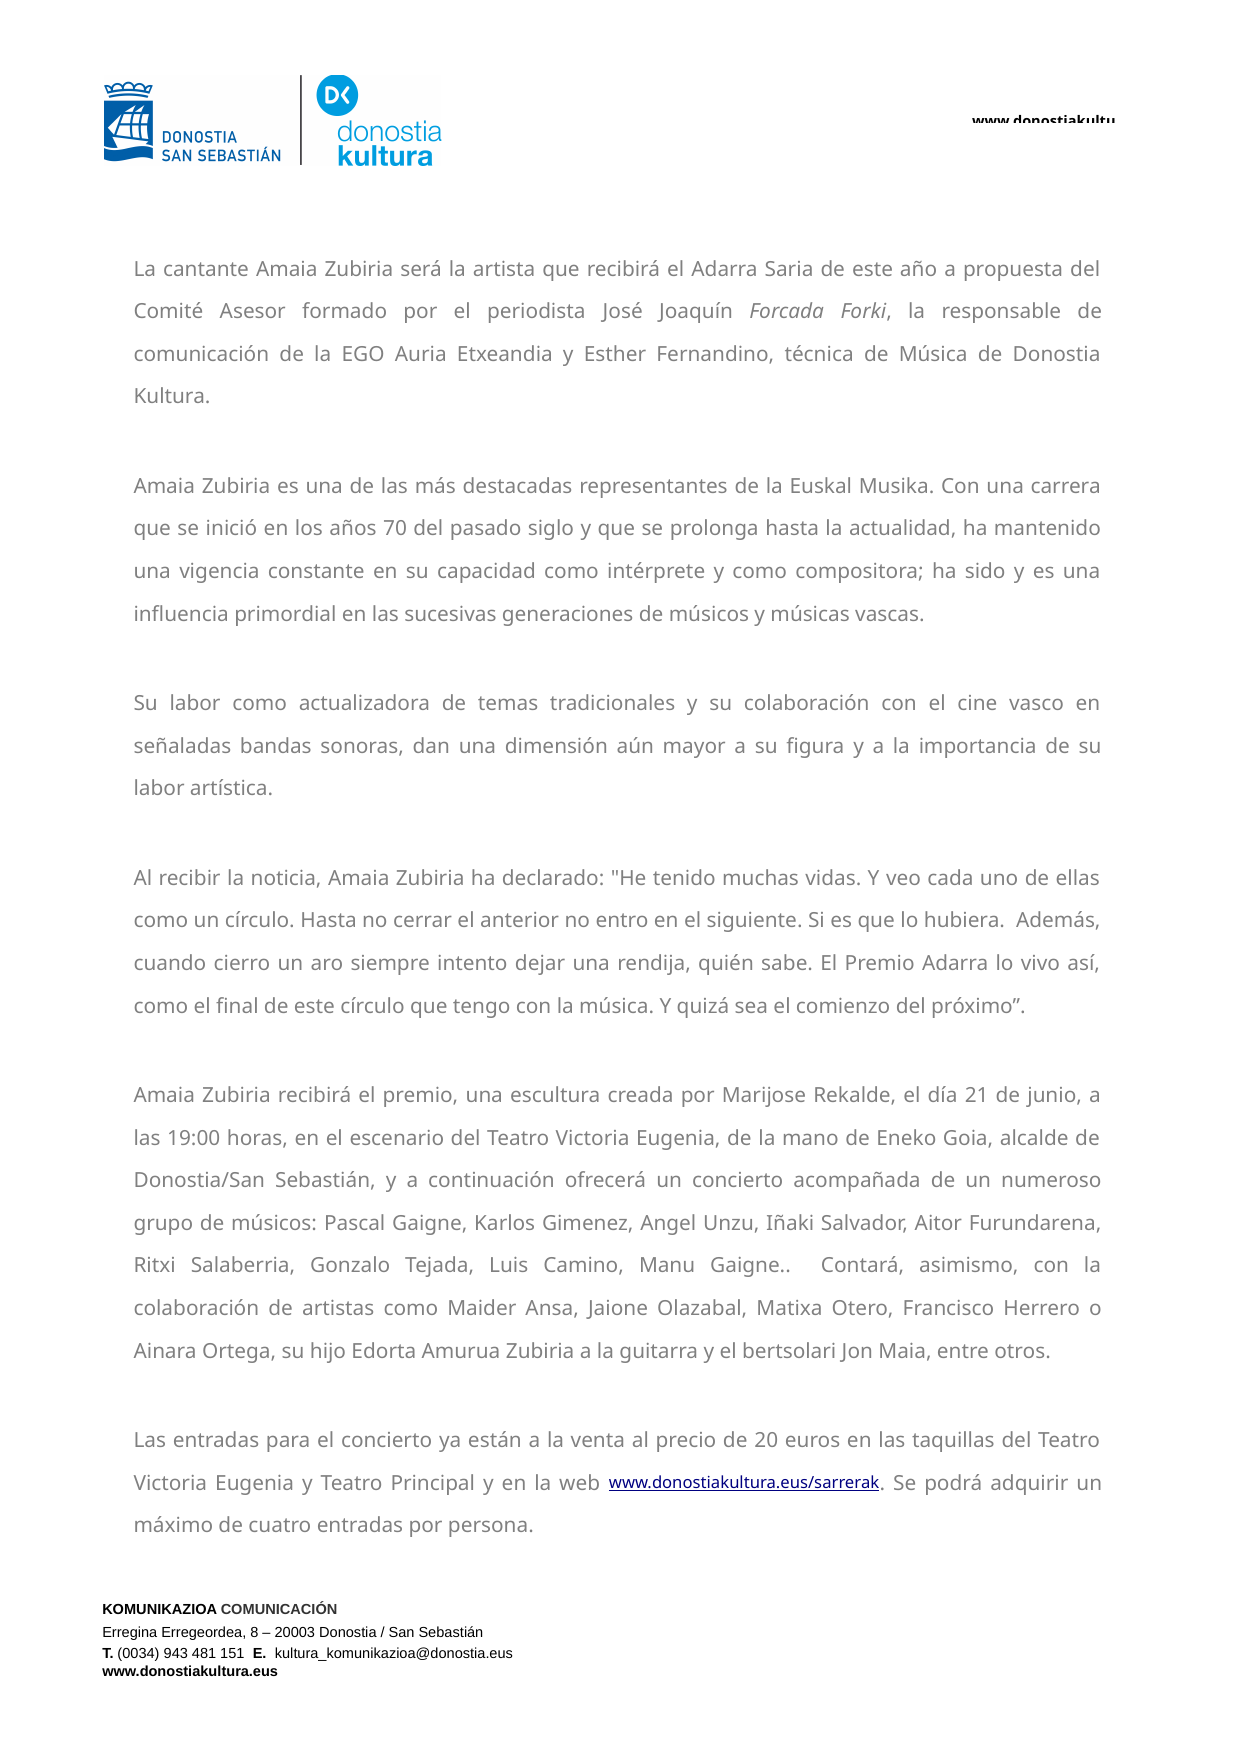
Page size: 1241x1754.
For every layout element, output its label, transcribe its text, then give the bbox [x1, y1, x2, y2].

text Amaia Zubiria es una de las más destacadas representantes de la Euskal Musika. Con una carrera que se inició en los años 70 del pasado siglo y que se prolonga hasta la actualidad, ha mantenido una vigencia constante en su capacidad como intérprete y como compositora; ha sido y es una influencia primordial en las sucesivas generaciones de músicos y músicas vascas. [133, 471, 1102, 627]
text Las entradas para el concierto ya están a la venta al precio de 20 euros en las taquillas del Teatro Victoria Eugenia y Teatro Principal y en la web www.donostiakultura.eus/sarrerak. Se podrá adquirir un máximo de cuatro entradas por persona. [133, 1425, 1102, 1539]
text La cantante Amaia Zubiria será la artista que recibirá el Adarra Saria de este año a propuesta del Comité Asesor formado por el periodista José Joaquín Forcada Forki, la responsable de comunicación de la EGO Auria Etxeandia y Esther Fernandino, técnica de Música de Donostia Kultura. [133, 254, 1102, 410]
picture [104, 75, 442, 166]
text Amaia Zubiria recibirá el premio, una escultura creada por Marijose Rekalde, el día 21 de junio, a las 19:00 horas, en el escenario del Teatro Victoria Eugenia, de la mano de Eneko Goia, alcalde de Donostia/San Sebastián, y a continuación ofrecerá un concierto acompañada de un numeroso grupo de músicos: Pascal Gaigne, Karlos Gimenez, Angel Unzu, Iñaki Salvador, Aitor Furundarena, Ritxi Salaberria, Gonzalo Tejada, Luis Camino, Manu Gaigne.. Contará, asimismo, con la colaboración de artistas como Maider Ansa, Jaione Olazabal, Matixa Otero, Francisco Herrero o Ainara Ortega, su hijo Edorta Amurua Zubiria a la guitarra y el bertsolari Jon Maia, entre otros. [133, 1080, 1102, 1364]
text Al recibir la noticia, Amaia Zubiria ha declarado: "He tenido muchas vidas. Y veo cada uno de ellas como un círculo. Hasta no cerrar el anterior no entro en el siguiente. Si es que lo hubiera. Además, cuando cierro un aro siempre intento dejar una rendija, quién sabe. El Premio Adarra lo vivo así, como el final de este círculo que tengo con la música. Y quizá sea el comienzo del próximo”. [133, 863, 1102, 1019]
picture [326, 87, 338, 103]
picture [342, 87, 348, 103]
text Su labor como actualizadora de temas tradicionales y su colaboración con el cine vasco en señaladas bandas sonoras, dan una dimensión aún mayor a su figura y a la importancia de su labor artística. [133, 688, 1102, 802]
